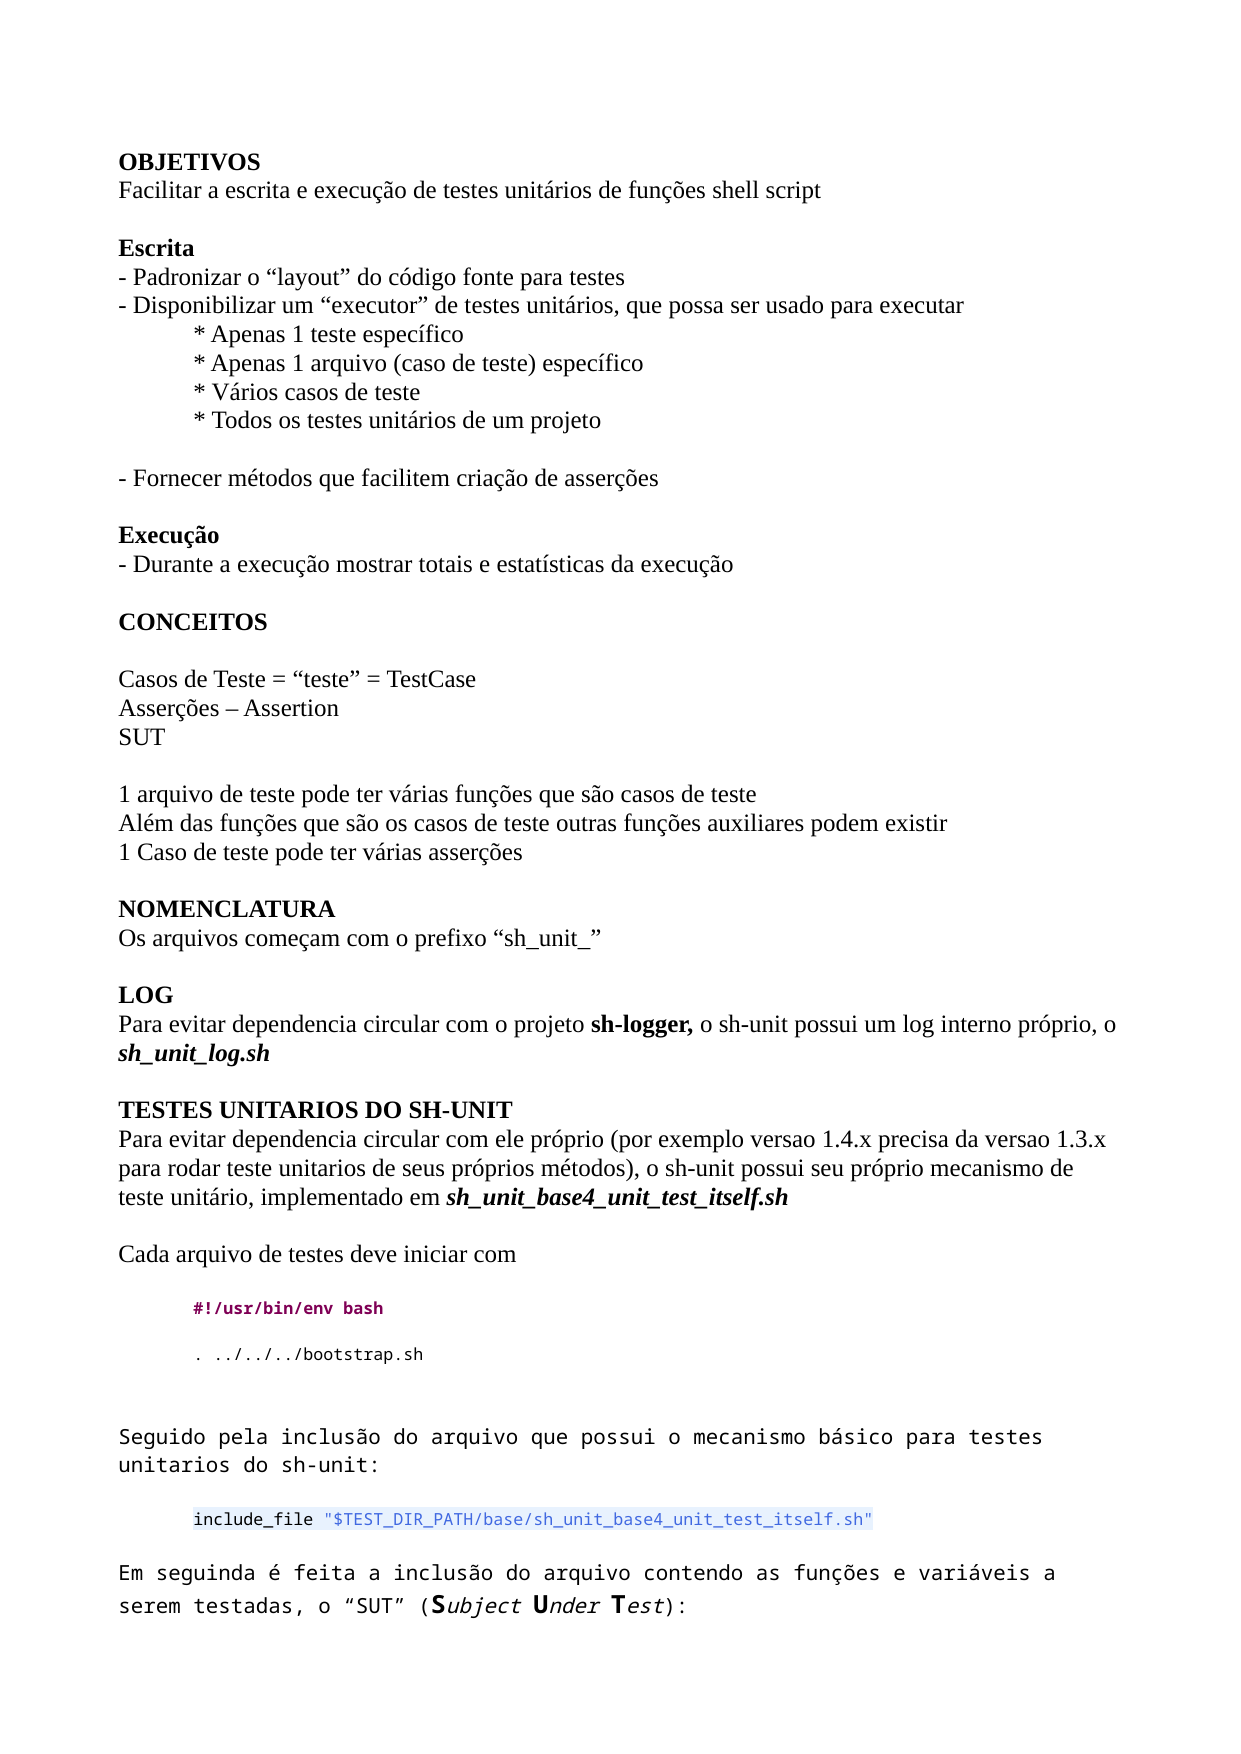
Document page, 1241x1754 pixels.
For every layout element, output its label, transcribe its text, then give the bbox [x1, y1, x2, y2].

text Asserções – Assertion [118, 693, 1122, 722]
text Para evitar dependencia circular com o projeto sh-logger, o sh-unit possui um log interno próprio, o sh_unit_log.sh [118, 1009, 1122, 1067]
text TESTES UNITARIOS DO SH-UNIT [118, 1096, 1122, 1124]
text Escrita [118, 233, 1122, 262]
text Seguido pela inclusão do arquivo que possui o mecanismo básico para testes unitarios do sh-unit: [118, 1422, 1122, 1479]
text - Fornecer métodos que facilitem criação de asserções [118, 463, 1122, 492]
text Além das funções que são os casos de teste outras funções auxiliares podem existir [118, 808, 1122, 837]
text - Durante a execução mostrar totais e estatísticas da execução [118, 549, 1122, 578]
text #!/usr/bin/env bash [193, 1297, 1122, 1319]
text Em seguinda é feita a inclusão do arquivo contendo as funções e variáveis a serem testadas, o “SUT” (Subject Under Test): [118, 1558, 1122, 1621]
text * Apenas 1 arquivo (caso de teste) específico [193, 348, 1122, 377]
text 1 Caso de teste pode ter várias asserções [118, 837, 1122, 866]
text Facilitar a escrita e execução de testes unitários de funções shell script [118, 176, 1122, 204]
text * Apenas 1 teste específico [193, 319, 1122, 348]
text Os arquivos começam com o prefixo “sh_unit_” [118, 923, 1122, 952]
text OBJETIVOS [118, 147, 1122, 176]
text Casos de Teste = “teste” = TestCase [118, 664, 1122, 693]
text - Disponibilizar um “executor” de testes unitários, que possa ser usado para executar [118, 291, 1122, 319]
text 1 arquivo de teste pode ter várias funções que são casos de teste [118, 779, 1122, 808]
text include_file "$TEST_DIR_PATH/base/sh_unit_base4_unit_test_itself.sh" [193, 1507, 1122, 1530]
text Para evitar dependencia circular com ele próprio (por exemplo versao 1.4.x precisa da versao 1.3.x para rodar teste unitarios de seus próprios métodos), o sh-unit possui seu próprio mecanismo de teste unitário, implementado em sh_unit_base4_unit_test_itself.sh [118, 1124, 1122, 1211]
text - Padronizar o “layout” do código fonte para testes [118, 262, 1122, 291]
text CONCEITOS [118, 607, 1122, 636]
text SUT [118, 722, 1122, 751]
text NOMENCLATURA [118, 894, 1122, 923]
text Cada arquivo de testes deve iniciar com [118, 1239, 1122, 1268]
text . ../../../bootstrap.sh [193, 1342, 1122, 1365]
text * Todos os testes unitários de um projeto [193, 406, 1122, 434]
text LOG [118, 981, 1122, 1009]
text Execução [118, 521, 1122, 549]
text * Vários casos de teste [193, 377, 1122, 406]
